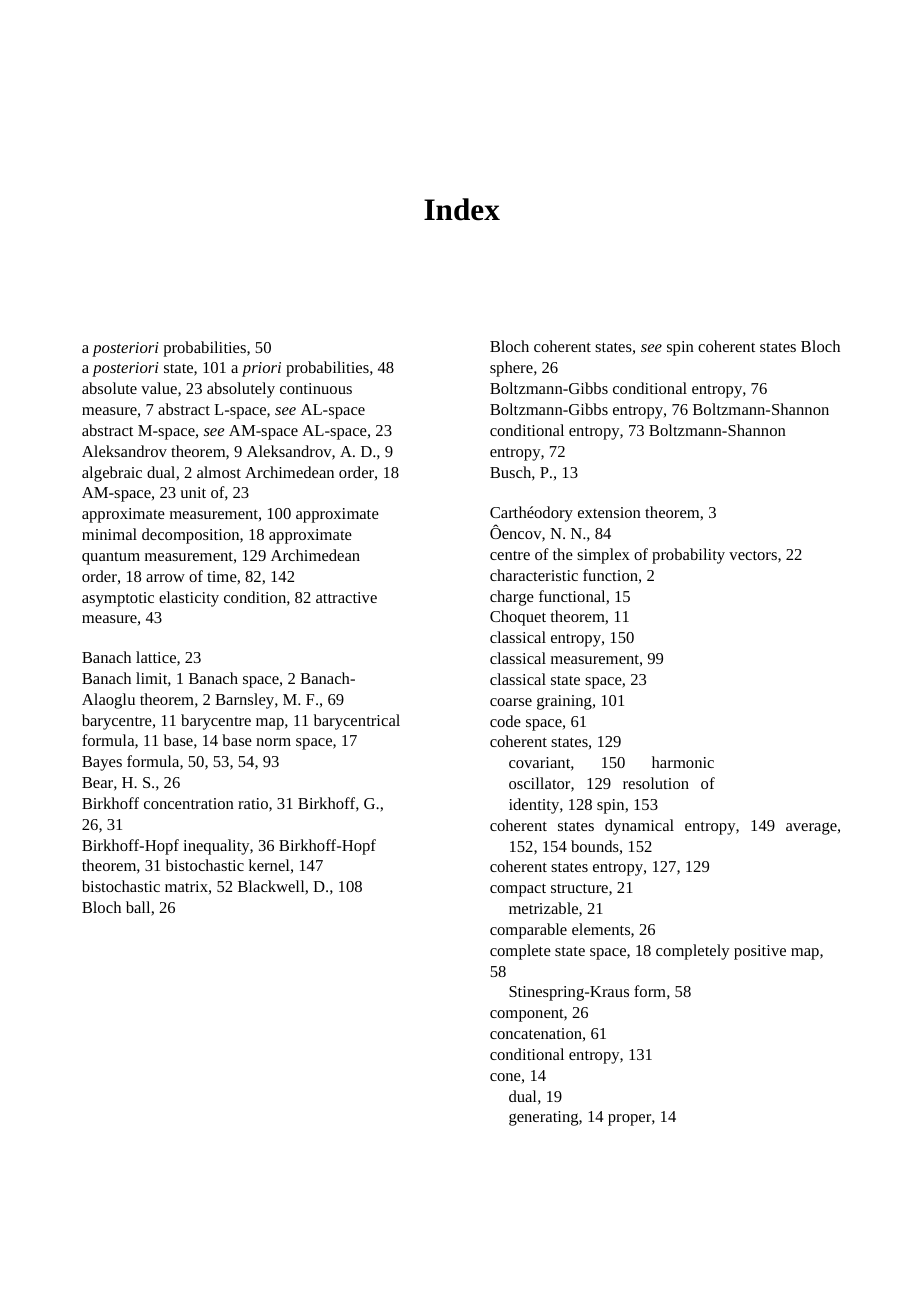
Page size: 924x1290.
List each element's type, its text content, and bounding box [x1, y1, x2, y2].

text comparable elements, 26 [489, 920, 842, 939]
text centre of the simplex of probability vectors, 22 [489, 545, 842, 564]
subtitle Index [82, 191, 842, 227]
text Stinespring-Kraus form, 58 [489, 982, 842, 1001]
text a posteriori state, 101 a priori probabilities, 48 absolute value, 23 absolutely continuous measure, 7 abstract L-space, see AL-space abstract M-space, see AM-space AL-space, 23 [82, 358, 401, 440]
text compact structure, 21 [489, 878, 842, 897]
text generating, 14 proper, 14 [508, 1107, 842, 1126]
text Bloch coherent states, see spin coherent states Bloch sphere, 26 [489, 337, 842, 377]
text classical measurement, 99 [489, 649, 842, 668]
text Birkhoff-Hopf inequality, 36 Birkhoff-Hopf theorem, 31 bistochastic kernel, 147 bistochastic matrix, 52 Blackwell, D., 108 Bloch ball, 26 [82, 835, 401, 917]
text code space, 61 [489, 711, 842, 731]
text classical state space, 23 [489, 670, 842, 689]
text Carthéodory extension theorem, 3 [489, 503, 842, 522]
text concatenation, 61 [489, 1024, 842, 1043]
text Bear, H. S., 26 [82, 773, 401, 792]
text Banach lattice, 23 [82, 648, 401, 667]
text Boltzmann-Gibbs conditional entropy, 76 Boltzmann-Gibbs entropy, 76 Boltzmann-Shannon conditional entropy, 73 Boltzmann-Shannon entropy, 72 [489, 379, 842, 461]
text Ôencov, N. N., 84 [489, 524, 842, 543]
text metrizable, 21 [489, 899, 842, 918]
text Busch, P., 13 [489, 463, 842, 482]
text dual, 19 [489, 1086, 842, 1106]
text conditional entropy, 131 [489, 1045, 842, 1064]
text Birkhoff concentration ratio, 31 Birkhoff, G., 26, 31 [82, 794, 401, 834]
text approximate measurement, 100 approximate minimal decomposition, 18 approximate quantum measurement, 129 Archimedean order, 18 arrow of time, 82, 142 [82, 504, 401, 586]
text component, 26 [489, 1003, 842, 1022]
text cone, 14 [489, 1066, 842, 1085]
text a posteriori probabilities, 50 [82, 337, 401, 357]
text coherent states dynamical entropy, 149 average, 152, 154 bounds, 152 [489, 816, 842, 856]
text covariant, 150 harmonic oscillator, 129 resolution of identity, 128 spin, 153 [508, 753, 714, 814]
text coarse graining, 101 [489, 691, 842, 710]
text characteristic function, 2 [489, 566, 842, 585]
text Bayes formula, 50, 53, 54, 93 [82, 752, 401, 771]
text classical entropy, 150 [489, 628, 842, 647]
text charge functional, 15 [489, 586, 842, 606]
text Choquet theorem, 11 [489, 607, 842, 626]
text coherent states entropy, 127, 129 [489, 857, 842, 876]
text complete state space, 18 completely positive map, 58 [489, 941, 842, 981]
text Aleksandrov theorem, 9 Aleksandrov, A. D., 9 algebraic dual, 2 almost Archimedean order, 18 AM-space, 23 unit of, 23 [82, 442, 401, 502]
text coherent states, 129 [489, 732, 842, 751]
text Banach limit, 1 Banach space, 2 Banach-Alaoglu theorem, 2 Barnsley, M. F., 69 barycentre, 11 barycentre map, 11 barycentrical formula, 11 base, 14 base norm space, 17 [82, 669, 401, 750]
text asymptotic elasticity condition, 82 attractive measure, 43 [82, 587, 401, 627]
